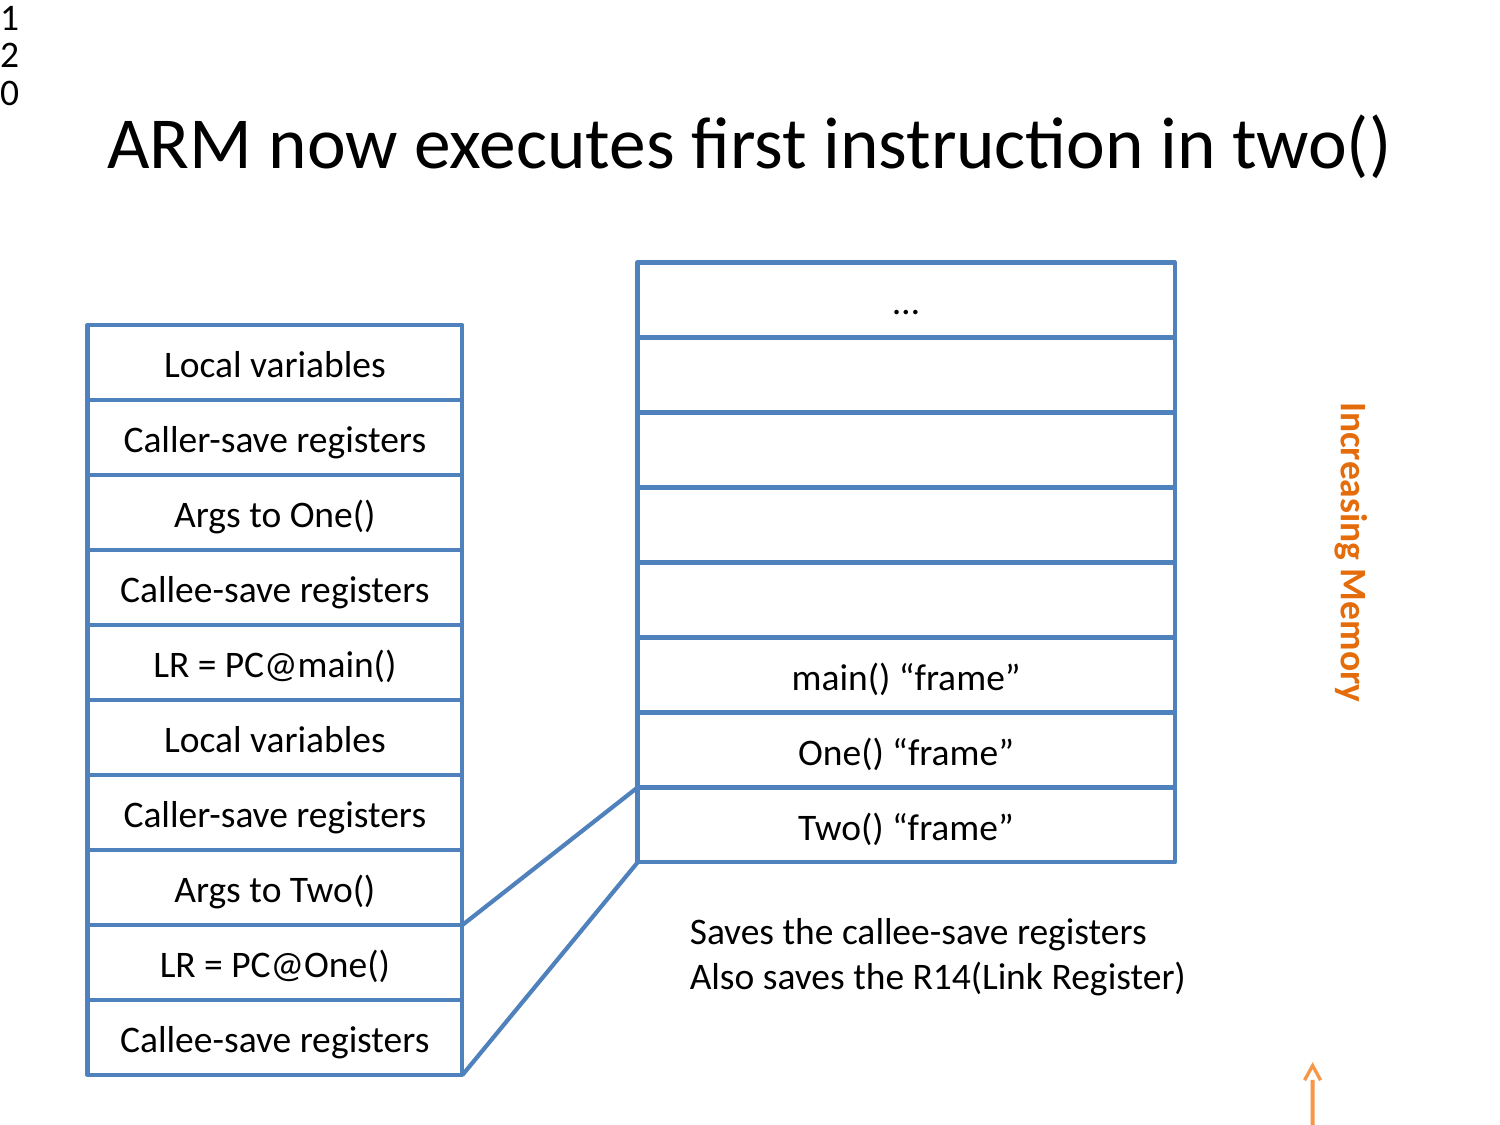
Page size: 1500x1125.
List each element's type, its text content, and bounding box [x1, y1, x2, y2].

text_box Args to Two() [87, 849, 463, 924]
text_box Caller-save registers [87, 774, 463, 849]
text_box Two() “frame” [637, 787, 1175, 863]
text_box LR = PC@main() [87, 624, 463, 700]
text_box Local variables [87, 700, 463, 774]
text_box Args to One() [87, 474, 463, 549]
text_box Local variables [87, 324, 463, 399]
text_box Saves the callee-save registers Also saves the R14(Link Register) [674, 899, 1288, 1005]
text_box Callee-save registers [87, 1000, 463, 1075]
text_box … [637, 262, 1175, 337]
text_box [637, 337, 1175, 637]
text_box Caller-save registers [87, 399, 463, 474]
text_box Increasing Memory [1325, 387, 1386, 838]
text_box main() “frame” [637, 637, 1175, 712]
text_box Callee-save registers [87, 549, 463, 624]
title ARM now executes first instruction in two() [75, 45, 1425, 233]
text_box LR = PC@One() [87, 924, 463, 1000]
text_box One() “frame” [637, 712, 1175, 787]
